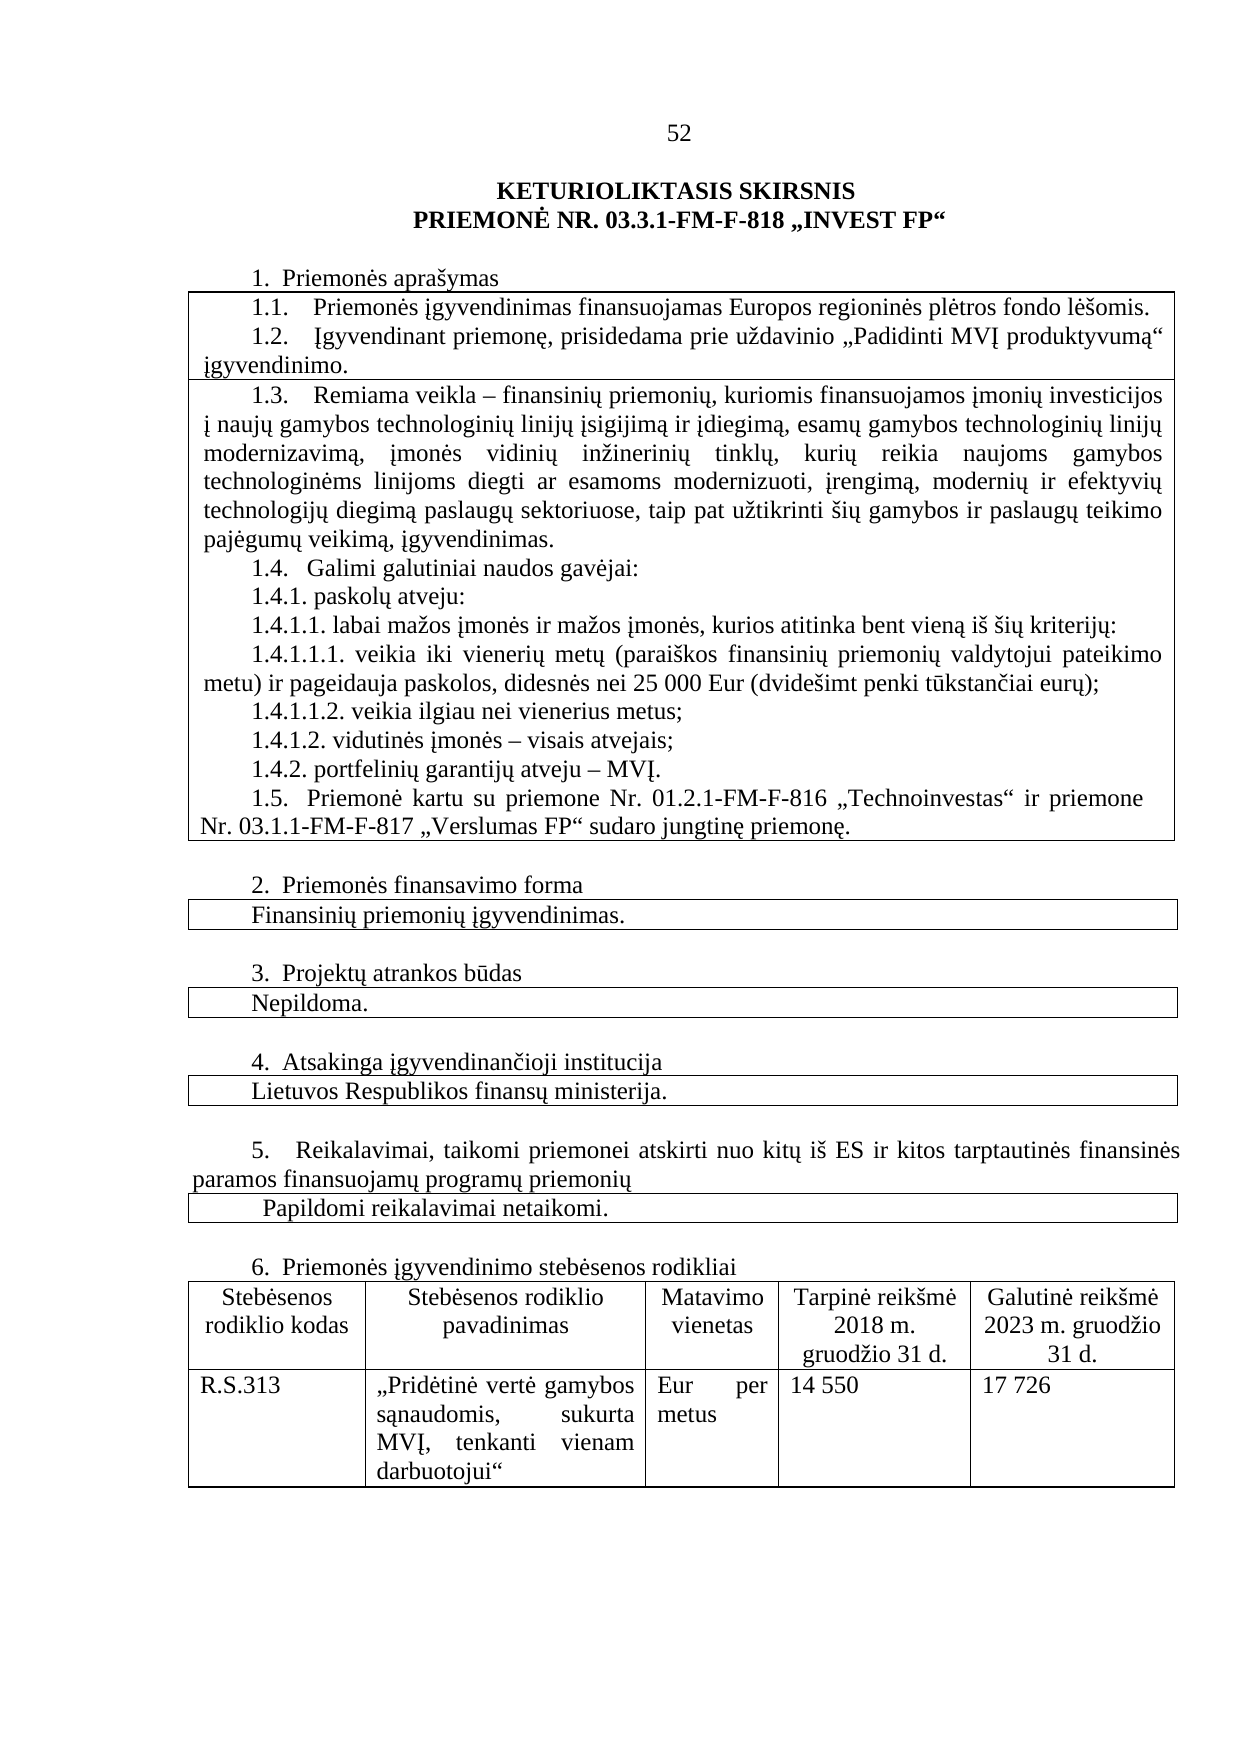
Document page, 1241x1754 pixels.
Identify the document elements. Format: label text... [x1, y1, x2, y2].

table_cell 17 726 [971, 1370, 1174, 1486]
text 6. Priemonės įgyvendinimo stebėsenos rodikliai [251, 1252, 1181, 1281]
table_header Finansinių priemonių įgyvendinimas. [189, 900, 1177, 928]
table_header Tarpinė reikšmė 2018 m. gruodžio 31 d. [779, 1282, 970, 1369]
table_cell 14 550 [779, 1370, 970, 1486]
table_header Papildomi reikalavimai netaikomi. [189, 1194, 1177, 1222]
table_cell R.S.313 [189, 1370, 365, 1486]
text 1. Priemonės aprašymas [251, 263, 1181, 291]
table_header Galutinė reikšmė 2023 m. gruodžio 31 d. [971, 1282, 1174, 1369]
table_header Stebėsenos rodiklio kodas [189, 1282, 365, 1369]
table_header Stebėsenos rodiklio pavadinimas [366, 1282, 645, 1369]
text PRIEMONĖ NR. 03.3.1-FM-F-818 „Invest FP“ [177, 205, 1181, 234]
text 4. Atsakinga įgyvendinančioji institucija [251, 1047, 1181, 1075]
text 2. Priemonės finansavimo forma [251, 870, 1181, 899]
text KETURIOLIKTASIS SKIRSNIS [177, 176, 1181, 205]
table_cell 1.3. Remiama veikla – finansinių priemonių, kuriomis finansuojamos įmonių investicijos į naujų gamybos technologinių linijų įsigijimą ir įdiegimą, esamų gamybos technologinių linijų modernizavimą, įmonės vidinių inžinerinių tinklų, kurių reikia naujoms gamybos technologinėms linijoms diegti ar esamoms modernizuoti, įrengimą, modernių ir efektyvių technologijų diegimą paslaugų sektoriuose, taip pat užtikrinti šių gamybos ir paslaugų teikimo pajėgumų veikimą, įgyvendinimas. 1.4. Galimi galutiniai naudos gavėjai: 1.4.1. paskolų atveju: 1.4.1.1. labai mažos įmonės ir mažos įmonės, kurios atitinka bent vieną iš šių kriterijų: 1.4.1.1.1. veikia iki vienerių metų (paraiškos finansinių priemonių valdytojui pateikimo metu) ir pageidauja paskolos, didesnės nei 25 000 Eur (dvidešimt penki tūkstančiai eurų); 1.4.1.1.2. veikia ilgiau nei vienerius metus; 1.4.1.2. vidutinės įmonės – visais atvejais; 1.4.2. portfelinių garantijų atveju – MVĮ. 1.5. Priemonė kartu su priemone Nr. 01.2.1-FM-F-816 „Technoinvestas“ ir priemone Nr. 03.1.1-FM-F-817 „Verslumas FP“ sudaro jungtinę priemonę. [189, 380, 1174, 840]
text 3. Projektų atrankos būdas [251, 958, 1181, 987]
text 5. Reikalavimai, taikomi priemonei atskirti nuo kitų iš ES ir kitos tarptautinės finansinės paramos finansuojamų programų priemonių [192, 1135, 1181, 1192]
table_header 1.1. Priemonės įgyvendinimas finansuojamas Europos regioninės plėtros fondo lėšomis. [189, 293, 1174, 321]
table_header Nepildoma. [189, 988, 1177, 1017]
table_cell „Pridėtinė vertė gamybos sąnaudomis, sukurta MVĮ, tenkanti vienam darbuotojui“ [366, 1370, 645, 1486]
table_cell 1.2. Įgyvendinant priemonę, prisidedama prie uždavinio „Padidinti MVĮ produktyvumą“ įgyvendinimo. [189, 321, 1174, 379]
table_header Lietuvos Respublikos finansų ministerija. [189, 1076, 1177, 1105]
table_cell Eur per metus [646, 1370, 778, 1486]
table_header Matavimo vienetas [646, 1282, 778, 1369]
